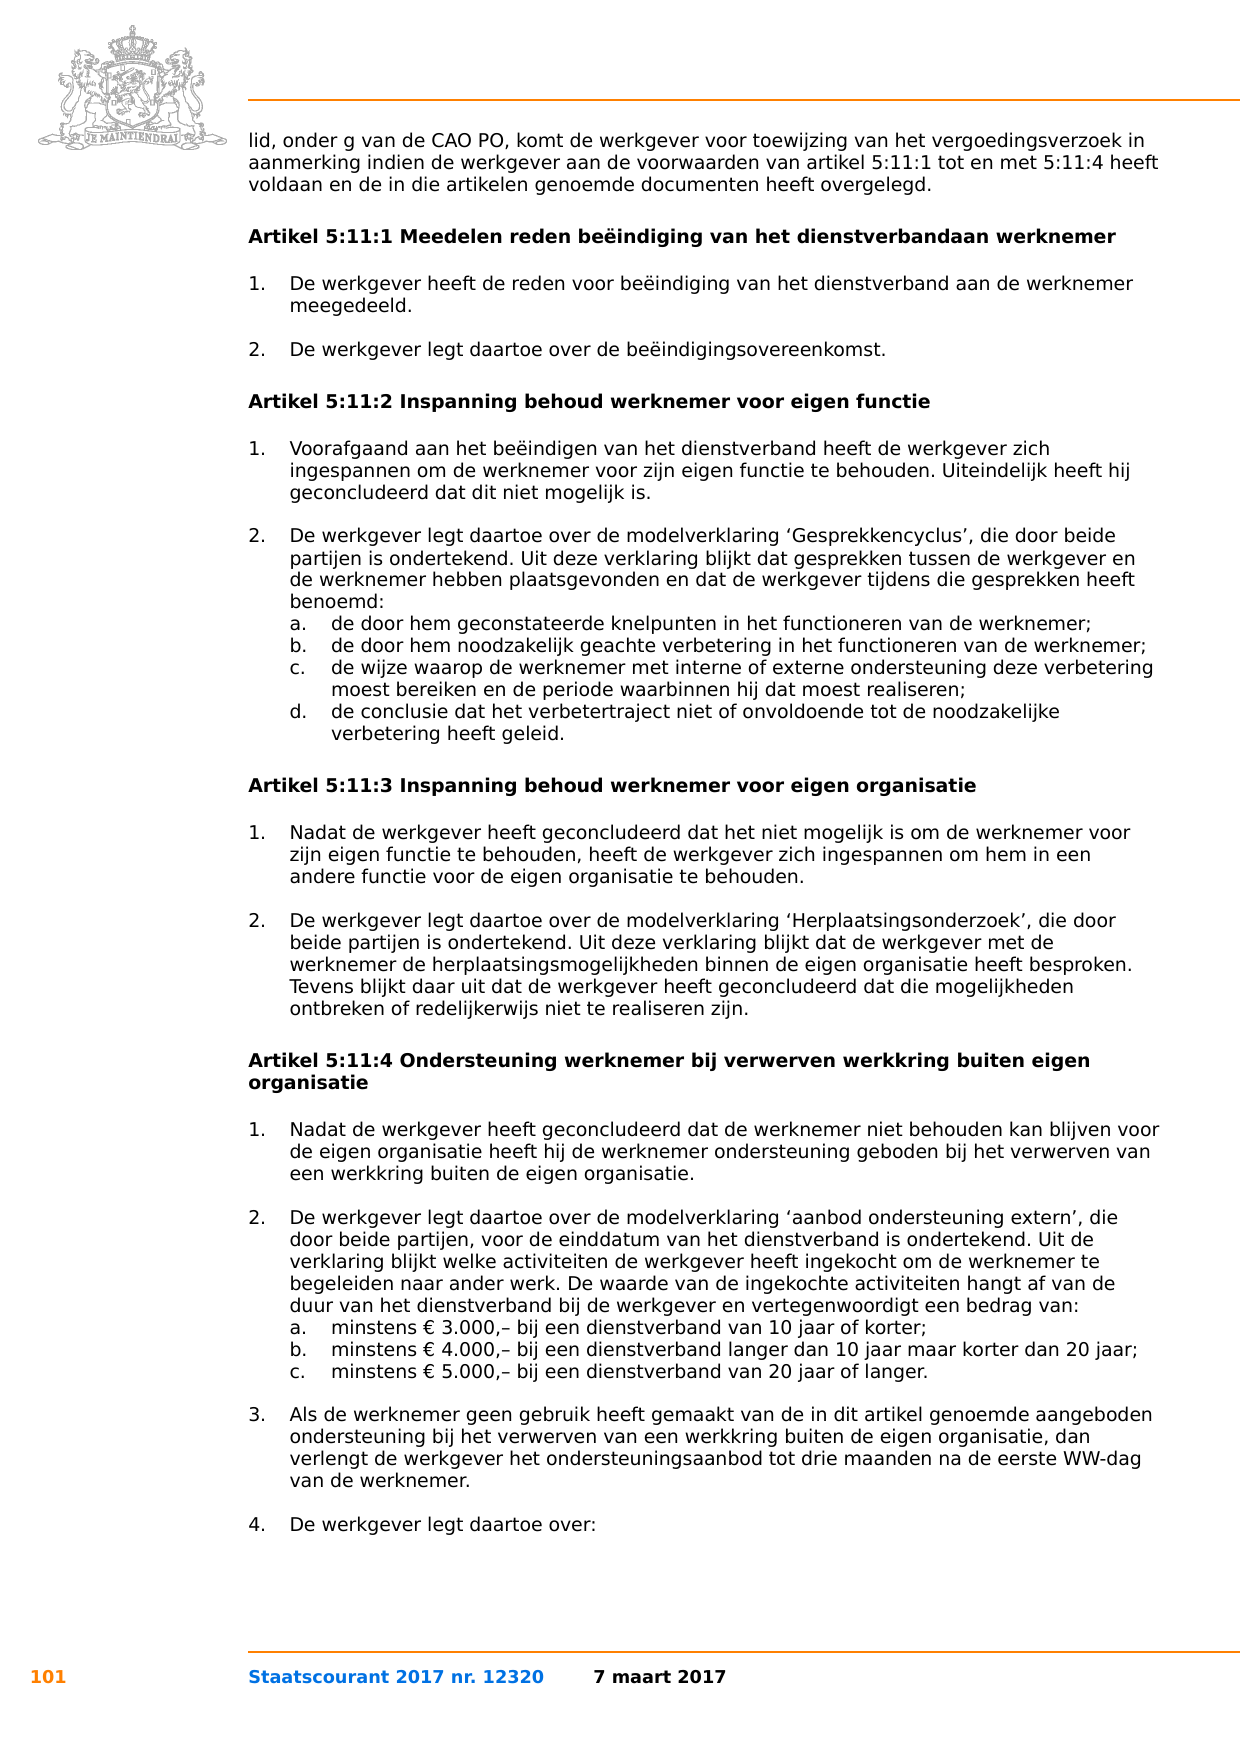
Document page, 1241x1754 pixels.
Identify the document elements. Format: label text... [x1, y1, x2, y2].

text lid, onder g van de CAO PO, komt de werkgever voor toewijzing van het vergoedingsverzoek in aanmerking indien de werkgever aan de voorwaarden van artikel 5:11:1 tot en met 5:11:4 heeft voldaan en de in die artikelen genoemde documenten heeft overgelegd. [248, 130, 1163, 196]
text b. de door hem noodzakelijk geachte verbetering in het functioneren van de werknemer; [289, 635, 1163, 657]
subtitle Artikel 5:11:2 Inspanning behoud werknemer voor eigen functie [248, 391, 1163, 413]
text c. de wijze waarop de werknemer met interne of externe ondersteuning deze verbetering moest bereiken en de periode waarbinnen hij dat moest realiseren; [289, 657, 1163, 701]
picture [38, 25, 227, 150]
text b. minstens € 4.000,– bij een dienstverband langer dan 10 jaar maar korter dan 20 jaar; [289, 1338, 1163, 1361]
subtitle Artikel 5:11:1 Meedelen reden beëindiging van het dienstverbandaan werknemer [248, 226, 1163, 248]
text 2. De werkgever legt daartoe over de beëindigingsovereenkomst. [248, 339, 1163, 361]
text 3. Als de werknemer geen gebruik heeft gemaakt van de in dit artikel genoemde aangeboden ondersteuning bij het verwerven van een werkkring buiten de eigen organisatie, dan verlengt de werkgever het ondersteuningsaanbod tot drie maanden na de eerste WW-dag van de werknemer. [248, 1404, 1163, 1492]
text c. minstens € 5.000,– bij een dienstverband van 20 jaar of langer. [289, 1361, 1163, 1382]
text 4. De werkgever legt daartoe over: [248, 1514, 1163, 1536]
text 2. De werkgever legt daartoe over de modelverklaring ‘Gesprekkencyclus’, die door beide partijen is ondertekend. Uit deze verklaring blijkt dat gesprekken tussen de werkgever en de werknemer hebben plaatsgevonden en dat de werkgever tijdens die gesprekken heeft benoemd: [248, 525, 1163, 613]
text 2. De werkgever legt daartoe over de modelverklaring ‘Herplaatsingsonderzoek’, die door beide partijen is ondertekend. Uit deze verklaring blijkt dat de werkgever met de werknemer de herplaatsingsmogelijkheden binnen de eigen organisatie heeft besproken. Tevens blijkt daar uit dat de werkgever heeft geconcludeerd dat die mogelijkheden ontbreken of redelijkerwijs niet te realiseren zijn. [248, 910, 1163, 1020]
text d. de conclusie dat het verbetertraject niet of onvoldoende tot de noodzakelijke verbetering heeft geleid. [289, 701, 1163, 745]
text a. de door hem geconstateerde knelpunten in het functioneren van de werknemer; [289, 613, 1163, 635]
subtitle Artikel 5:11:3 Inspanning behoud werknemer voor eigen organisatie [248, 775, 1163, 797]
text 1. De werkgever heeft de reden voor beëindiging van het dienstverband aan de werknemer meegedeeld. [248, 273, 1163, 317]
text 1. Voorafgaand aan het beëindigen van het dienstverband heeft de werkgever zich ingespannen om de werknemer voor zijn eigen functie te behouden. Uiteindelijk heeft hij geconcludeerd dat dit niet mogelijk is. [248, 438, 1163, 503]
text 1. Nadat de werkgever heeft geconcludeerd dat het niet mogelijk is om de werknemer voor zijn eigen functie te behouden, heeft de werkgever zich ingespannen om hem in een andere functie voor de eigen organisatie te behouden. [248, 822, 1163, 888]
text 2. De werkgever legt daartoe over de modelverklaring ‘aanbod ondersteuning extern’, die door beide partijen, voor de einddatum van het dienstverband is ondertekend. Uit de verklaring blijkt welke activiteiten de werkgever heeft ingekocht om de werknemer te begeleiden naar ander werk. De waarde van de ingekochte activiteiten hangt af van de duur van het dienstverband bij de werkgever en vertegenwoordigt een bedrag van: [248, 1207, 1163, 1317]
text 1. Nadat de werkgever heeft geconcludeerd dat de werknemer niet behouden kan blijven voor de eigen organisatie heeft hij de werknemer ondersteuning geboden bij het verwerven van een werkkring buiten de eigen organisatie. [248, 1119, 1163, 1185]
subtitle Artikel 5:11:4 Ondersteuning werknemer bij verwerven werkkring buiten eigen organisatie [248, 1050, 1163, 1094]
text a. minstens € 3.000,– bij een dienstverband van 10 jaar of korter; [289, 1317, 1163, 1338]
